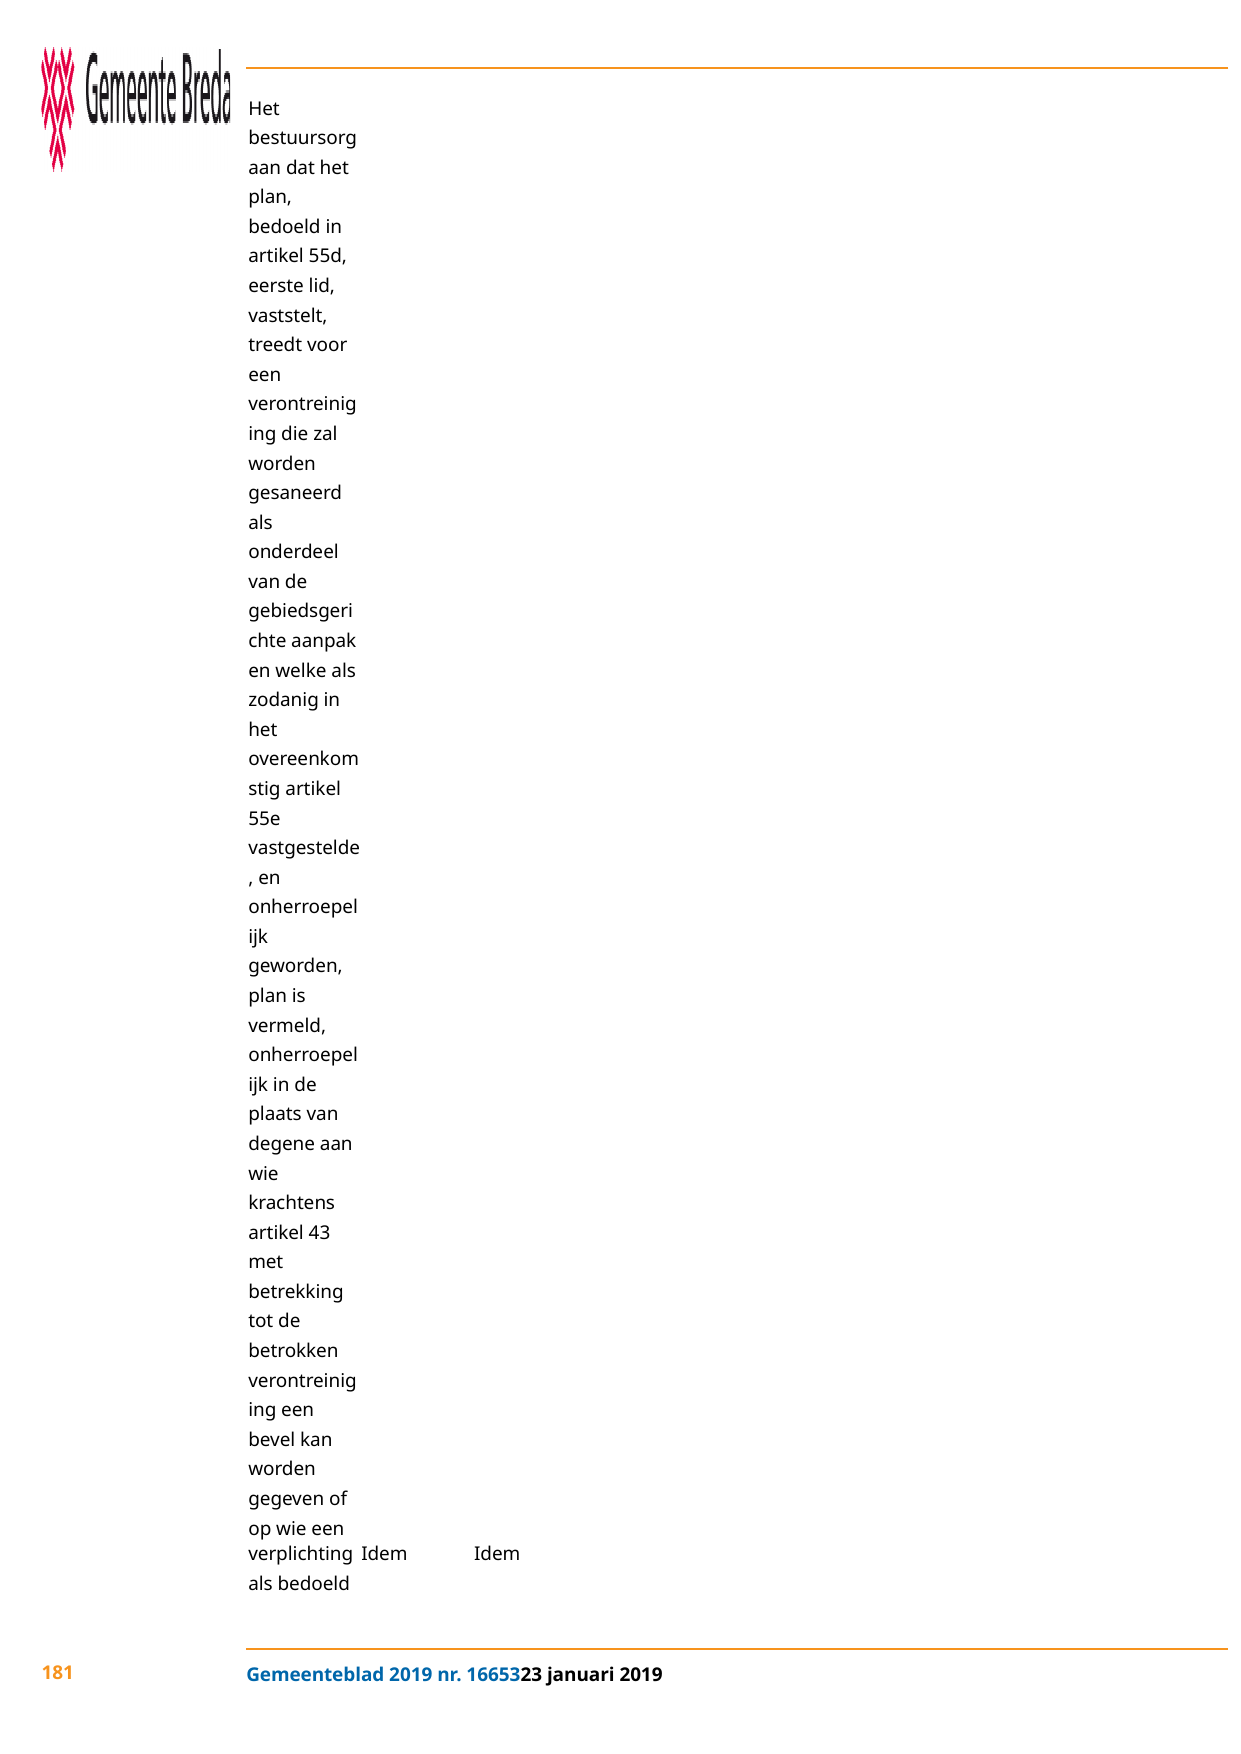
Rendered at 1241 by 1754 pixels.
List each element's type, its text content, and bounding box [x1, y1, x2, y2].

picture [41, 47, 231, 172]
table_cell [587, 1541, 700, 1596]
table_cell [587, 95, 700, 1541]
table_cell verplichting als bedoeld [248, 1541, 361, 1596]
table_cell [474, 95, 587, 1541]
table_cell Het bestuursorgaan dat het plan, bedoeld in artikel 55d, eerste lid, vaststelt, treedt voor een verontreiniging die zal worden gesaneerd als onderdeel van de gebiedsgerichte aanpak en welke als zodanig in het overeenkomstig artikel 55e vastgestelde, en onherroepelijk geworden, plan is vermeld, onherroepelijk in de plaats van degene aan wie krachtens artikel 43 met betrekking tot de betrokken verontreiniging een bevel kan worden gegeven of op wie een [248, 95, 361, 1541]
table_cell Idem [361, 1541, 474, 1596]
table_cell [361, 95, 474, 1541]
table_cell Idem [474, 1541, 587, 1596]
